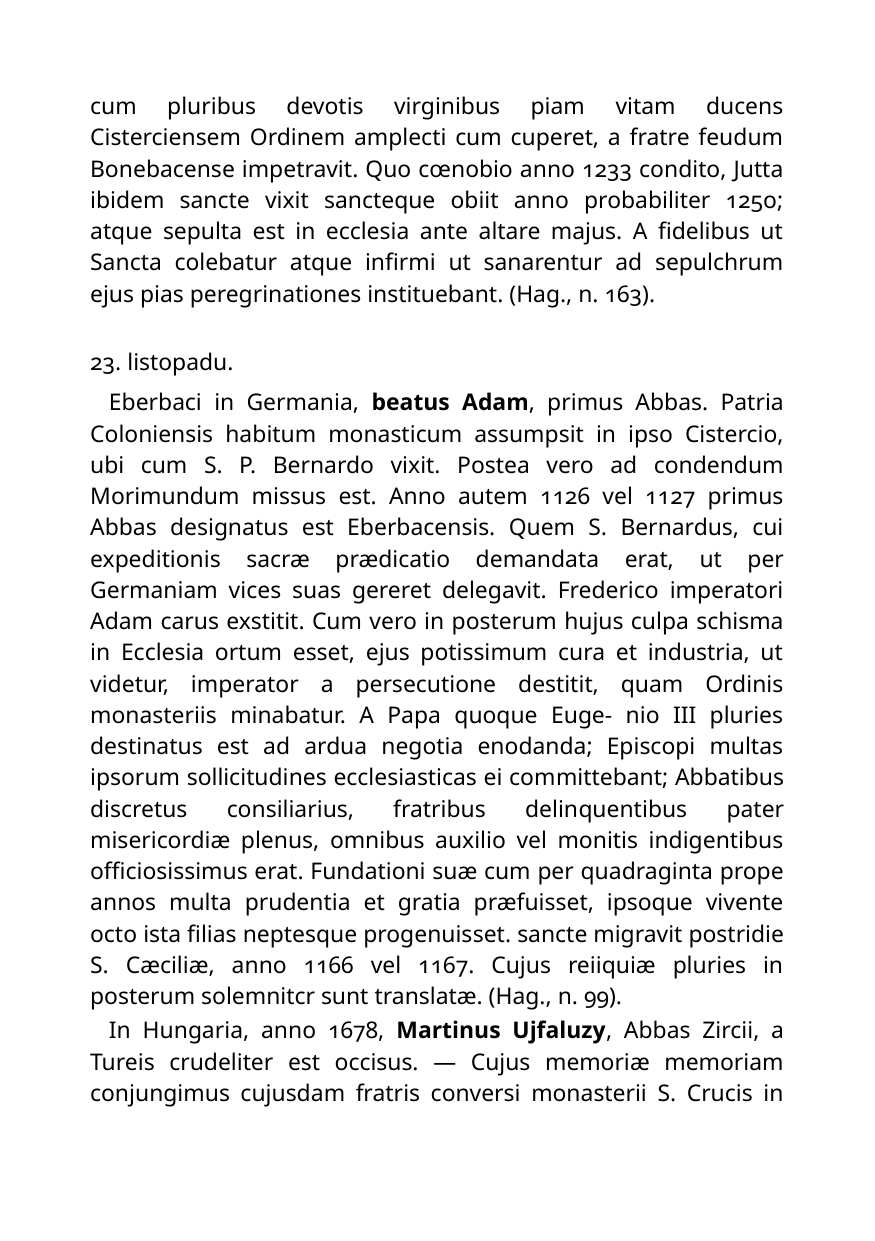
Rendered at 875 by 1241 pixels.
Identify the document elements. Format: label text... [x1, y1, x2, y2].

text Eberbaci in Germania, beatus Adam, primus Abbas. Patria Coloniensis habitum monasticum assumpsit in ipso Cistercio, ubi cum S. P. Bernardo vixit. Postea vero ad condendum Morimundum missus est. Anno autem 1126 vel 1127 primus Abbas designatus est Eberbacensis. Quem S. Bernardus, cui expeditionis sacræ prædicatio demandata erat, ut per Germaniam vices suas gereret delegavit. Frederico imperatori Adam carus exstitit. Cum vero in posterum hujus culpa schisma in Ecclesia ortum esset, ejus potissimum cura et industria, ut videtur, imperator a persecutione destitit, quam Ordinis monasteriis minabatur. A Papa quoque Euge- nio III pluries destinatus est ad ardua negotia enodanda; Episcopi multas ipsorum sollicitudines ecclesiasticas ei com­mittebant; Abbatibus discretus consiliarius, fratribus delin­quentibus pater misericordiæ plenus, omnibus auxilio vel monitis indigentibus officiosissimus erat. Fundationi suæ cum per quadraginta prope annos multa prudentia et gratia præfuisset, ipsoque vivente octo ista filias neptesque progenuis­set. sancte migravit postridie S. Cæciliæ, anno 1166 vel 1167. Cujus reiiquiæ pluries in posterum solemnitcr sunt translatæ. (Hag., n. 99). [90, 386, 784, 1011]
text 23. listopadu. [90, 346, 784, 377]
text cum pluribus devotis virginibus piam vitam ducens Cisterciensem Ordinem amplecti cum cuperet, a fratre feudum Bonebacense impetravit. Quo cœnobio anno 1233 condito, Jutta ibidem sancte vixit sancteque obiit anno probabiliter 125o; atque sepulta est in ecclesia ante altare majus. A fidelibus ut Sancta colebatur atque infirmi ut sanarentur ad sepulchrum ejus pias peregrinationes instituebant. (Hag., n. 163). [90, 90, 784, 309]
text In Hungaria, anno 1678, Martinus Ujfaluzy, Abbas Zircii, a Tureis crudeliter est occisus. — Cujus memoriæ memoriam conjungimus cujusdam fratris conversi monasterii S. Crucis in [90, 1014, 784, 1108]
